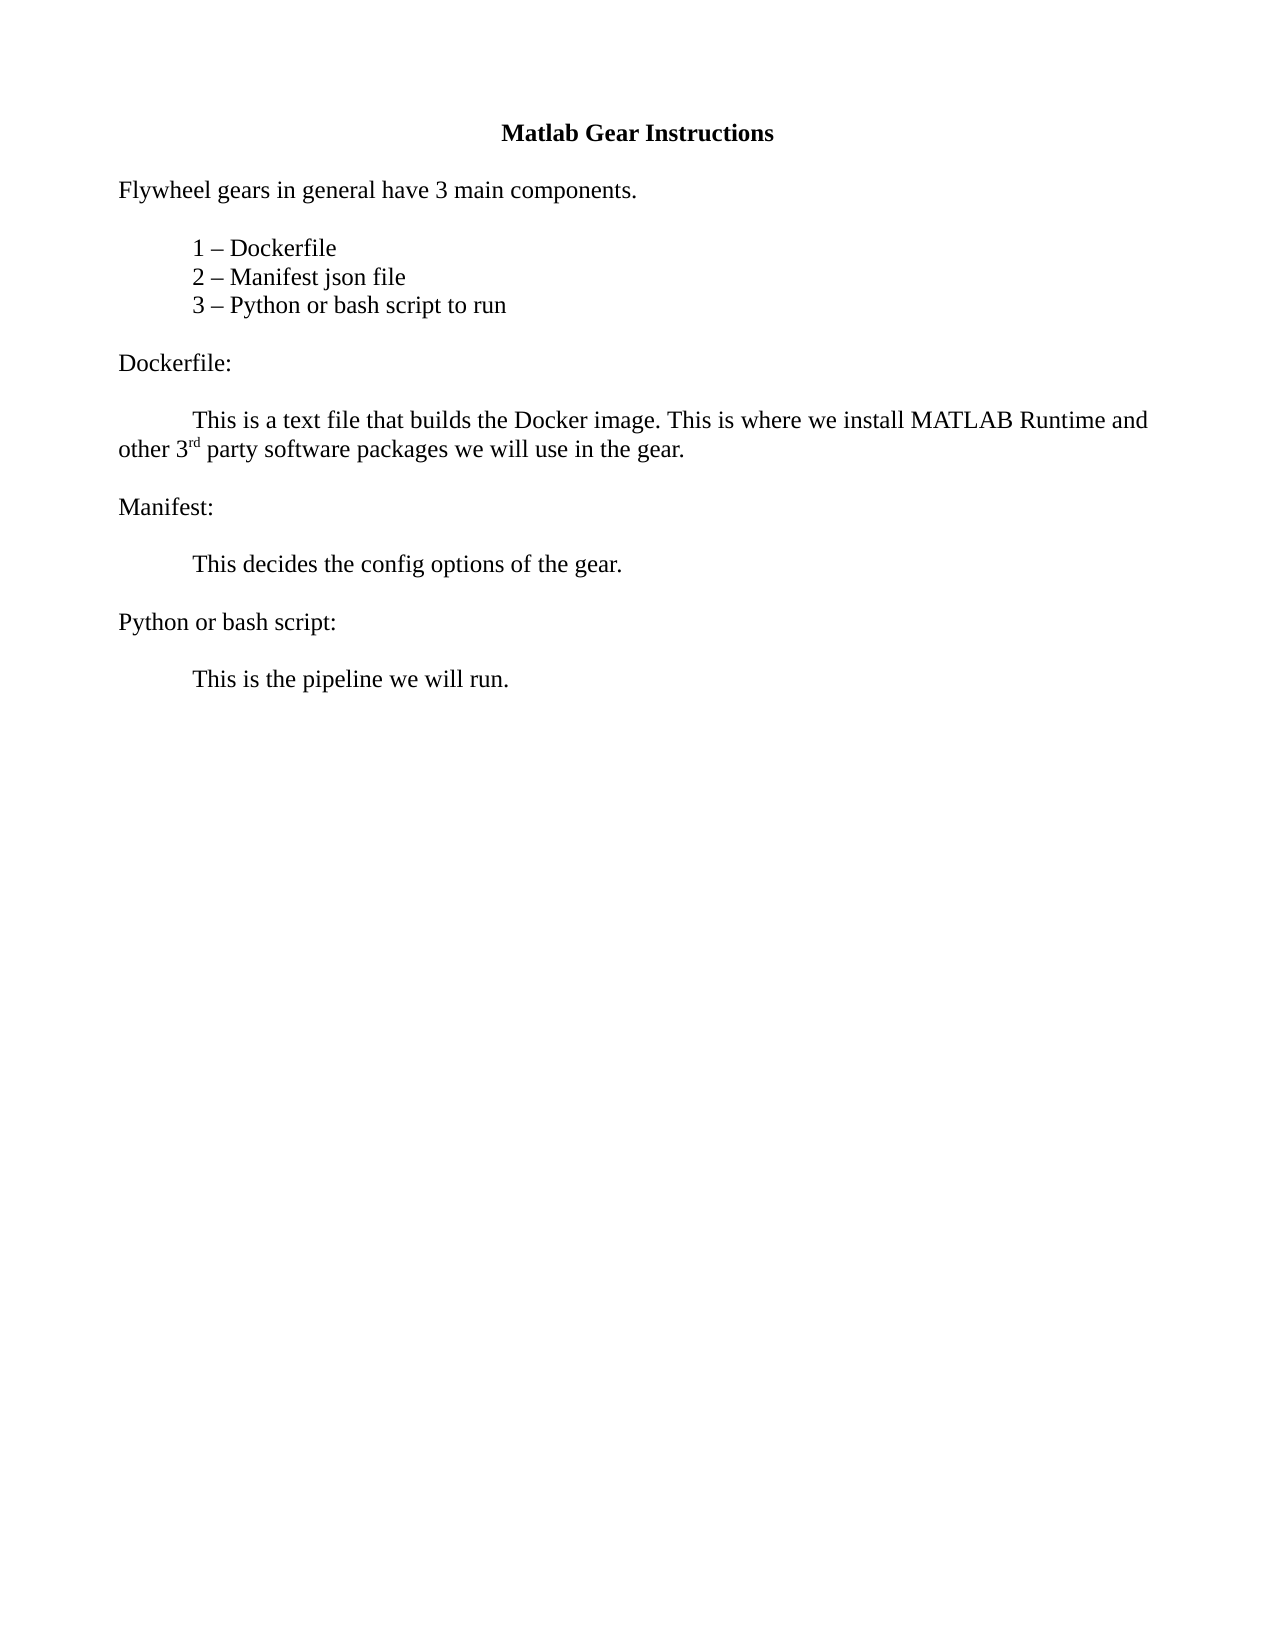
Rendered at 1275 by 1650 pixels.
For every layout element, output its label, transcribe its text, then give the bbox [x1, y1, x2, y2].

text This decides the config options of the gear. [118, 549, 1157, 578]
text Python or bash script: [118, 607, 1157, 636]
text Flywheel gears in general have 3 main components. [118, 176, 1157, 204]
text This is a text file that builds the Docker image. This is where we install MATLAB Runtime and other 3rd party software packages we will use in the gear. [118, 406, 1157, 463]
text Manifest: [118, 492, 1157, 521]
text 2 – Manifest json file [118, 262, 1157, 291]
text Matlab Gear Instructions [118, 118, 1157, 147]
text Dockerfile: [118, 348, 1157, 377]
text 3 – Python or bash script to run [118, 291, 1157, 319]
text 1 – Dockerfile [118, 233, 1157, 262]
text This is the pipeline we will run. [118, 664, 1157, 693]
